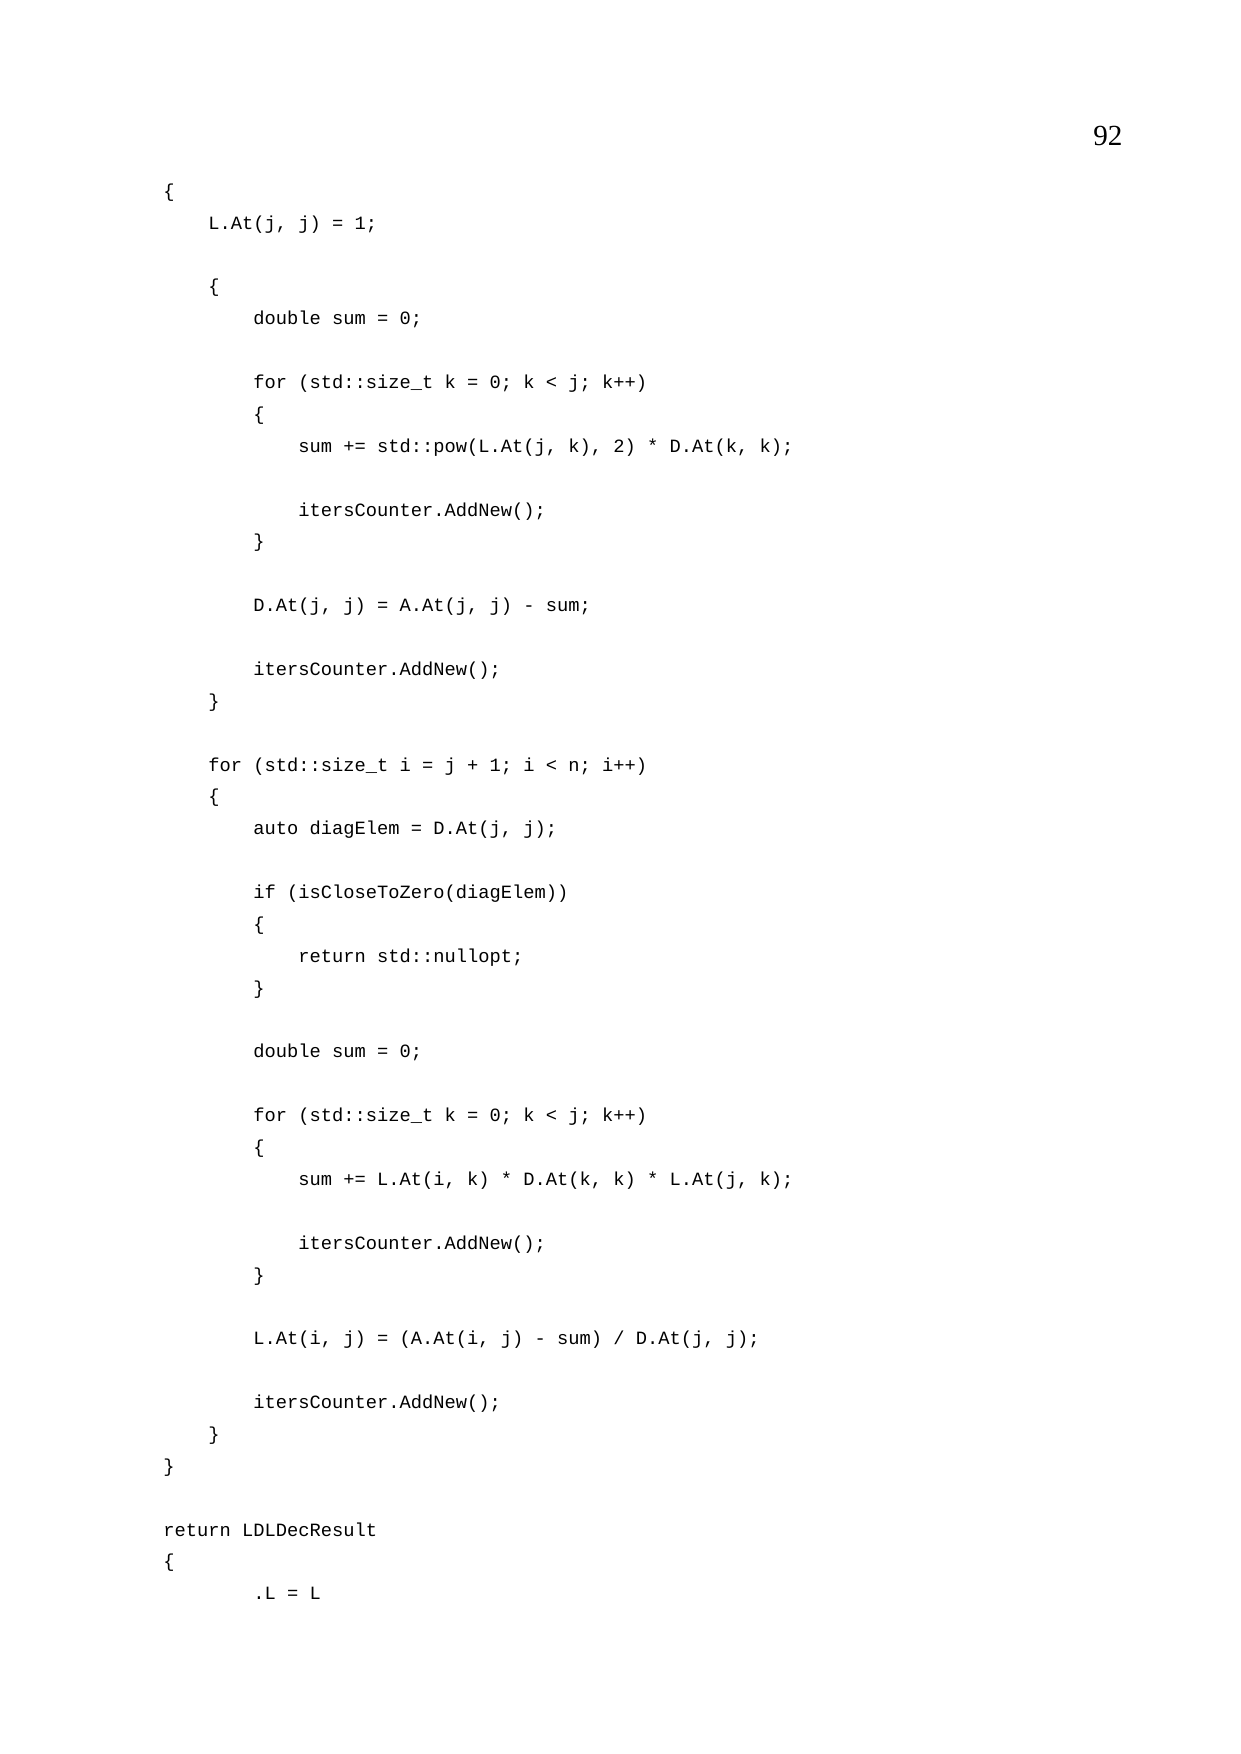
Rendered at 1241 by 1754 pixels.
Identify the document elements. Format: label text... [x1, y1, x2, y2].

text if (isCloseToZero(diagElem)) [118, 883, 1122, 904]
text double sum = 0; [118, 309, 1122, 330]
text { [118, 405, 1122, 426]
text itersCounter.AddNew(); [118, 1393, 1122, 1414]
text } [118, 1457, 1122, 1478]
text return std::nullopt; [118, 947, 1122, 968]
text D.At(j, j) = A.At(j, j) - sum; [118, 596, 1122, 617]
text } [118, 692, 1122, 713]
text return LDLDecResult [118, 1520, 1122, 1542]
text for (std::size_t i = j + 1; i < n; i++) [118, 755, 1122, 777]
text sum += std::pow(L.At(j, k), 2) * D.At(k, k); [118, 437, 1122, 458]
text .L = L [118, 1584, 1122, 1605]
text auto diagElem = D.At(j, j); [118, 819, 1122, 840]
text double sum = 0; [118, 1042, 1122, 1063]
text } [118, 1265, 1122, 1287]
text itersCounter.AddNew(); [118, 660, 1122, 681]
text { [118, 787, 1122, 808]
text L.At(j, j) = 1; [118, 213, 1122, 235]
text { [118, 277, 1122, 298]
text L.At(i, j) = (A.At(i, j) - sum) / D.At(j, j); [118, 1329, 1122, 1350]
text itersCounter.AddNew(); [118, 500, 1122, 522]
text { [118, 1138, 1122, 1159]
text } [118, 978, 1122, 1000]
text itersCounter.AddNew(); [118, 1233, 1122, 1255]
text { [118, 915, 1122, 936]
text { [118, 182, 1122, 203]
text sum += L.At(i, k) * D.At(k, k) * L.At(j, k); [118, 1170, 1122, 1191]
text { [118, 1552, 1122, 1573]
text } [118, 1425, 1122, 1446]
text } [118, 532, 1122, 553]
text for (std::size_t k = 0; k < j; k++) [118, 1106, 1122, 1127]
text for (std::size_t k = 0; k < j; k++) [118, 373, 1122, 394]
